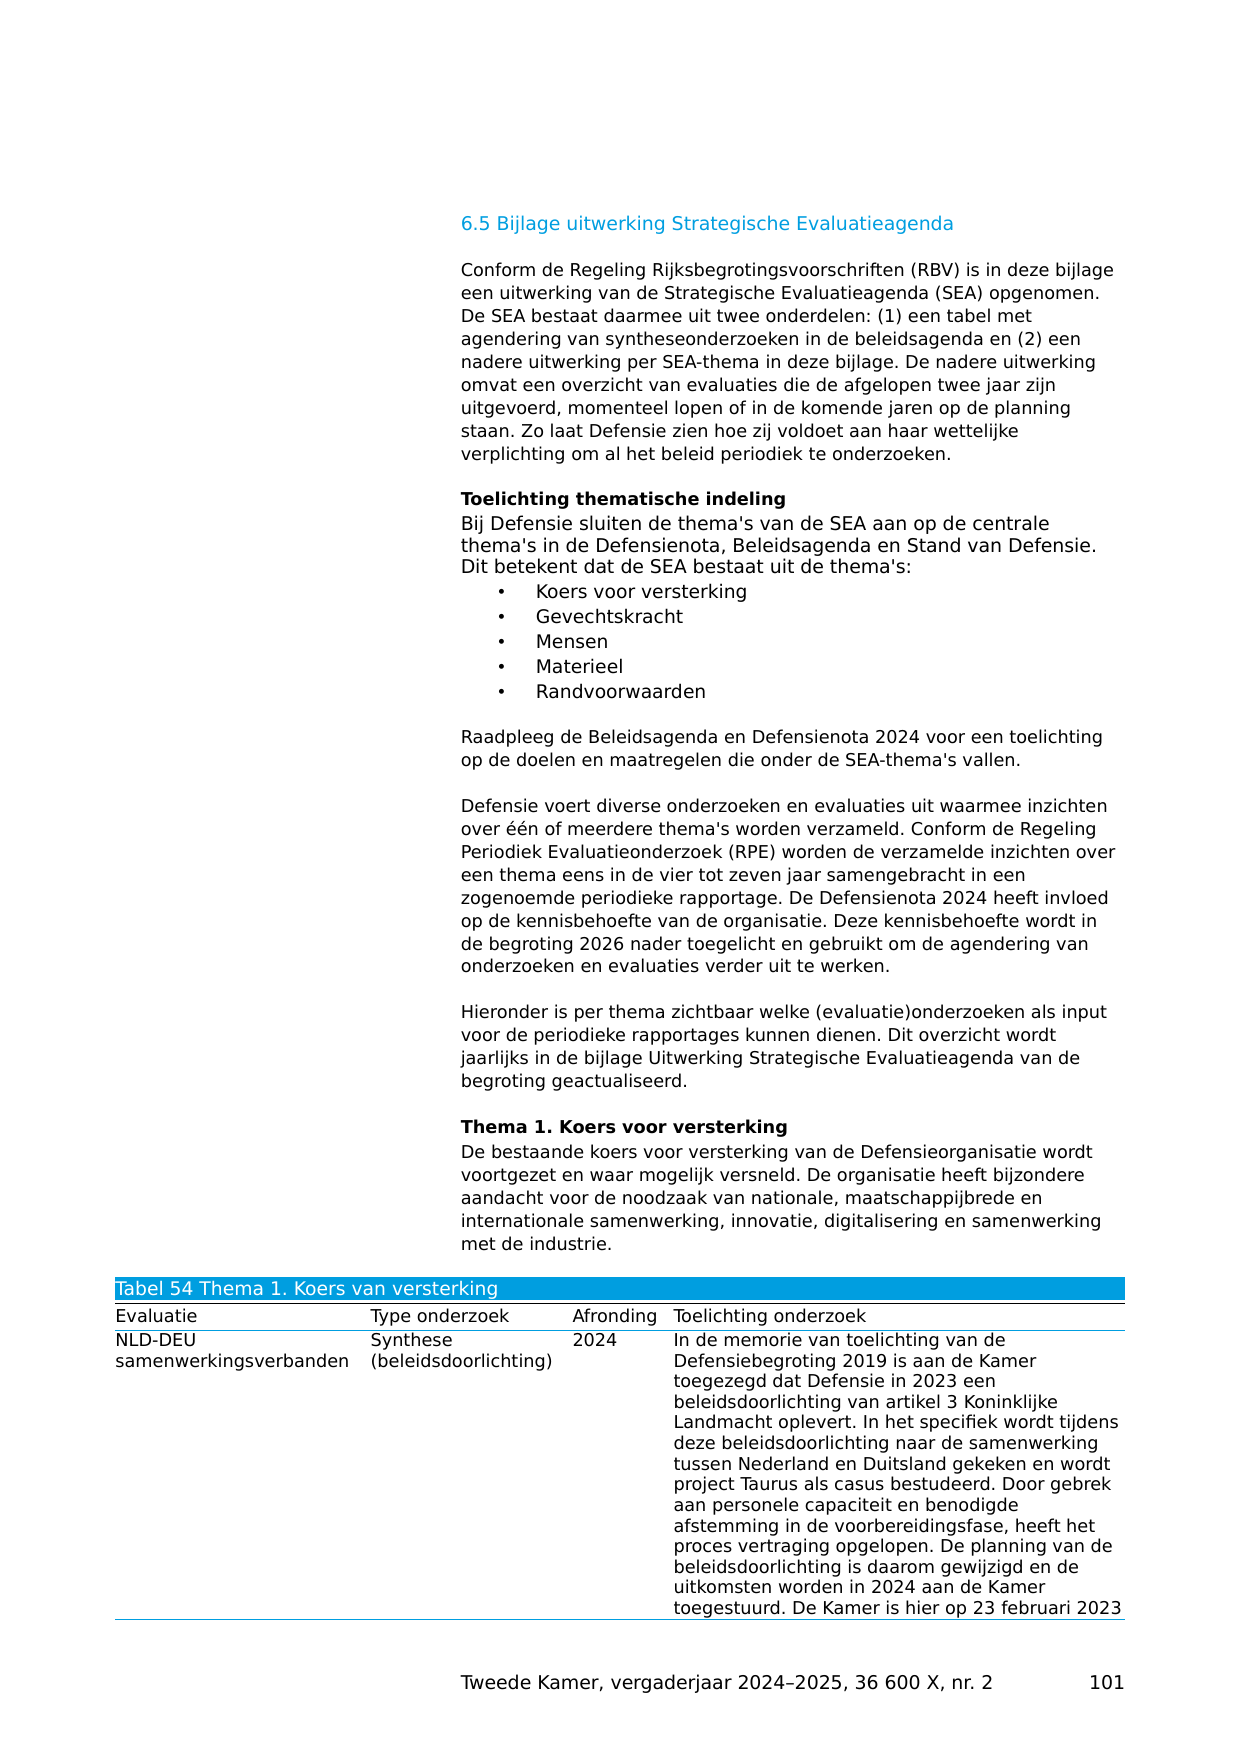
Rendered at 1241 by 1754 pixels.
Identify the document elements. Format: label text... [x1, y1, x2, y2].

text Hieronder is per thema zichtbaar welke (evaluatie)onderzoeken als input voor de periodieke rapportages kunnen dienen. Dit overzicht wordt jaarlijks in de bijlage Uitwerking Strategische Evaluatieagenda van de begroting geactualiseerd. [461, 1000, 1125, 1092]
list Koers voor versterking [498, 578, 1125, 603]
table_cell Synthese (beleidsdoorlichting) [368, 1331, 569, 1619]
table_cell Type onderzoek [368, 1304, 569, 1329]
list Materieel [498, 653, 1125, 678]
table_cell Evaluatie [115, 1304, 367, 1329]
title 6.5 Bijlage uitwerking Strategische Evaluatieagenda [461, 213, 1125, 235]
text Raadpleeg de Beleidsagenda en Defensienota 2024 voor een toelichting op de doelen en maatregelen die onder de SEA-thema's vallen. [461, 725, 1125, 771]
text Bij Defensie sluiten de thema's van de SEA aan op de centrale thema's in de Defensienota, Beleidsagenda en Stand van Defensie. Dit betekent dat de SEA bestaat uit de thema's: [461, 512, 1125, 578]
table_cell Afronding [569, 1304, 670, 1329]
text Defensie voert diverse onderzoeken en evaluaties uit waarmee inzichten over één of meerdere thema's worden verzameld. Conform de Regeling Periodiek Evaluatieonderzoek (RPE) worden de verzamelde inzichten over een thema eens in de vier tot zeven jaar samengebracht in een zogenoemde periodieke rapportage. De Defensienota 2024 heeft invloed op de kennisbehoefte van de organisatie. Deze kennisbehoefte wordt in de begroting 2026 nader toegelicht en gebruikt om de agendering van onderzoeken en evaluaties verder uit te werken. [461, 794, 1125, 977]
list Randvoorwaarden [498, 678, 1125, 703]
table_cell 2024 [569, 1331, 670, 1619]
text Conform de Regeling Rijksbegrotingsvoorschriften (RBV) is in deze bijlage een uitwerking van de Strategische Evaluatieagenda (SEA) opgenomen. De SEA bestaat daarmee uit twee onderdelen: (1) een tabel met agendering van syntheseonderzoeken in de beleidsagenda en (2) een nadere uitwerking per SEA-thema in deze bijlage. De nadere uitwerking omvat een overzicht van evaluaties die de afgelopen twee jaar zijn uitgevoerd, momenteel lopen of in de komende jaren op de planning staan. Zo laat Defensie zien hoe zij voldoet aan haar wettelijke verplichting om al het beleid periodiek te onderzoeken. [461, 258, 1125, 464]
list Gevechtskracht [498, 603, 1125, 628]
list Mensen [498, 628, 1125, 653]
text Thema 1. Koers voor versterking [461, 1115, 1125, 1138]
text De bestaande koers voor versterking van de Defensieorganisatie wordt voortgezet en waar mogelijk versneld. De organisatie heeft bijzondere aandacht voor de noodzaak van nationale, maatschappijbrede en internationale samenwerking, innovatie, digitalisering en samenwerking met de industrie. [461, 1140, 1125, 1254]
table_cell Toelichting onderzoek [670, 1304, 1125, 1329]
table_cell NLD-DEU samenwerkingsverbanden [115, 1331, 367, 1619]
text Toelichting thematische indeling [461, 487, 1125, 510]
table_cell In de memorie van toelichting van de Defensiebegroting 2019 is aan de Kamer toegezegd dat Defensie in 2023 een beleidsdoorlichting van artikel 3 Koninklijke Landmacht oplevert. In het specifiek wordt tijdens deze beleidsdoorlichting naar de samenwerking tussen Nederland en Duitsland gekeken en wordt project Taurus als casus bestudeerd. Door gebrek aan personele capaciteit en benodigde afstemming in de voorbereidingsfase, heeft het proces vertraging opgelopen. De planning van de beleidsdoorlichting is daarom gewijzigd en de uitkomsten worden in 2024 aan de Kamer toegestuurd. De Kamer is hier op 23 februari 2023 [670, 1331, 1125, 1619]
